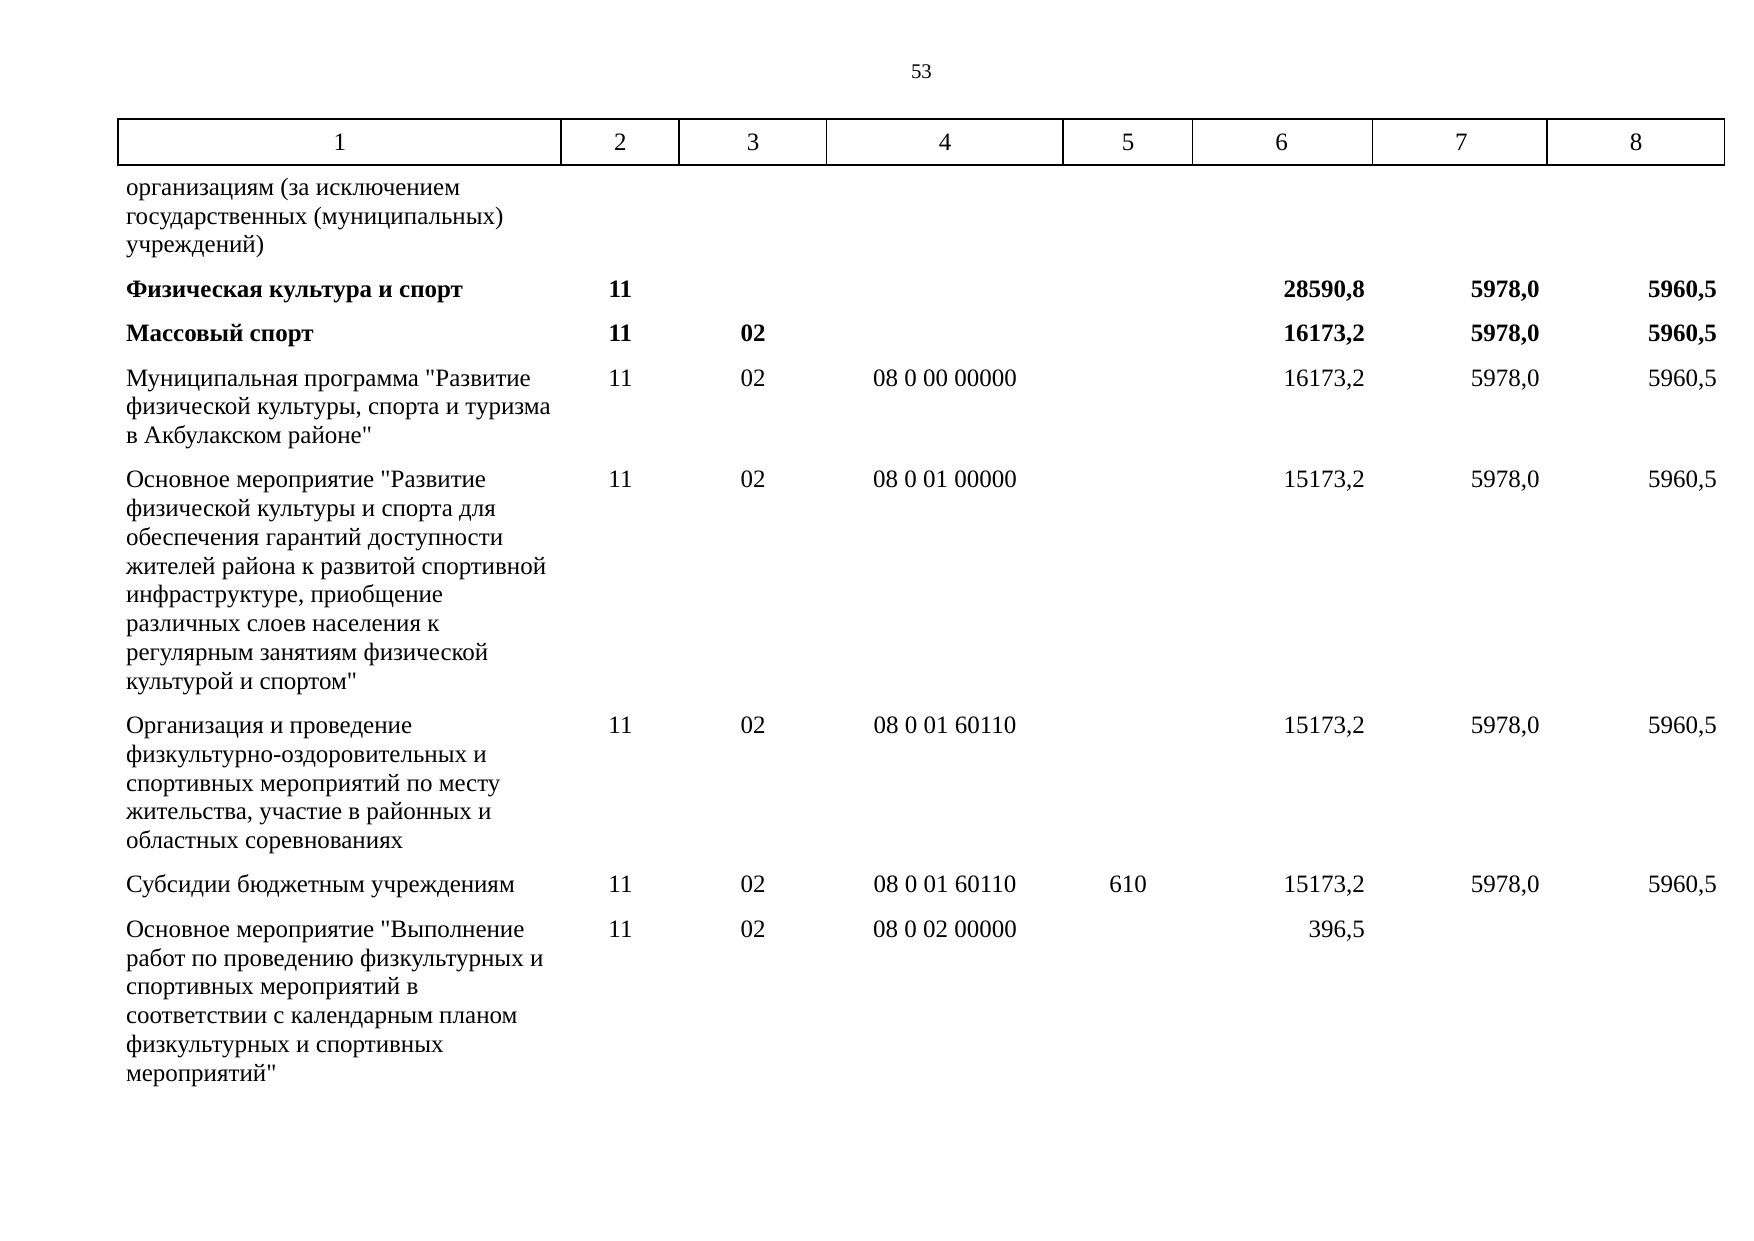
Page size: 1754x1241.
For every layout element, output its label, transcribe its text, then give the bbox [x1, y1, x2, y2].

table_cell 5978,0 [1372, 457, 1547, 702]
table_cell [1372, 166, 1547, 266]
table_cell [679, 166, 827, 266]
table_cell 11 [561, 702, 679, 862]
table_cell 28590,8 [1193, 266, 1372, 310]
table_cell 15173,2 [1193, 457, 1372, 702]
table_header [1064, 120, 1192, 164]
table_cell 11 [561, 457, 679, 702]
table_cell 5978,0 [1372, 702, 1547, 862]
table_cell [1547, 906, 1724, 1094]
table_header [1373, 120, 1546, 164]
table_cell [1063, 702, 1193, 862]
table_cell 610 [1063, 862, 1193, 906]
table_cell организациям (за исключением государственных (муниципальных) учреждений) [118, 166, 561, 266]
table_cell 5960,5 [1547, 457, 1724, 702]
table_header 6 [1201, 128, 1362, 156]
table_cell 5960,5 [1547, 862, 1724, 906]
table_cell [679, 266, 827, 310]
table_header [680, 120, 826, 164]
table_cell 02 [679, 457, 827, 702]
table_cell Основное мероприятие "Развитие физической культуры и спорта для обеспечения гарантий доступности жителей района к развитой спортивной инфраструктуре, приобщение различных слоев населения к регулярным занятиям физической культурой и спортом" [118, 457, 561, 702]
table_cell 02 [679, 702, 827, 862]
table_header [827, 120, 1062, 164]
table_cell 16173,2 [1193, 310, 1372, 355]
table_cell [1063, 266, 1193, 310]
table_cell [827, 166, 1063, 266]
table_cell 5978,0 [1372, 266, 1547, 310]
table_header 2 [569, 128, 671, 156]
table_cell Массовый спорт [118, 310, 561, 355]
table_cell 08 0 01 00000 [827, 457, 1063, 702]
table_cell [561, 166, 679, 266]
table_header 7 [1380, 128, 1542, 156]
table_header 3 [687, 128, 819, 156]
table_cell [1063, 355, 1193, 457]
table_cell Муниципальная программа "Развитие физической культуры, спорта и туризма в Акбулакском районе" [118, 355, 561, 457]
table_cell [827, 310, 1063, 355]
table_cell 5978,0 [1372, 355, 1547, 457]
table_cell 15173,2 [1193, 862, 1372, 906]
table_cell 5960,5 [1547, 266, 1724, 310]
table_cell 11 [561, 266, 679, 310]
table_cell 11 [561, 906, 679, 1094]
table_cell Организация и проведение физкультурно-оздоровительных и спортивных мероприятий по месту жительства, участие в районных и областных соревнованиях [118, 702, 561, 862]
table_cell 16173,2 [1193, 355, 1372, 457]
table_header [1548, 120, 1724, 164]
table_header 8 [1555, 128, 1716, 156]
table_header [1193, 120, 1372, 164]
table_cell Субсидии бюджетным учреждениям [118, 862, 561, 906]
table_cell 11 [561, 310, 679, 355]
table_cell [1547, 166, 1724, 266]
table_header 4 [835, 128, 1055, 156]
table_cell 02 [679, 355, 827, 457]
table_cell [1063, 166, 1193, 266]
table_cell 15173,2 [1193, 702, 1372, 862]
table_cell 5960,5 [1547, 702, 1724, 862]
table_cell Основное мероприятие "Выполнение работ по проведению физкультурных и спортивных мероприятий в соответствии с календарным планом физкультурных и спортивных мероприятий" [118, 906, 561, 1094]
table_header 1 [126, 128, 553, 156]
table_cell 11 [561, 355, 679, 457]
table_cell 5978,0 [1372, 310, 1547, 355]
table_cell 5978,0 [1372, 862, 1547, 906]
table_cell 02 [679, 310, 827, 355]
table_cell 396,5 [1193, 906, 1372, 1094]
table_header [562, 120, 678, 164]
table_cell [1063, 310, 1193, 355]
table_cell 5960,5 [1547, 355, 1724, 457]
table_cell [1063, 906, 1193, 1094]
table_cell [1193, 166, 1372, 266]
table_cell 08 0 01 60110 [827, 702, 1063, 862]
table_cell 08 0 01 60110 [827, 862, 1063, 906]
table_cell 02 [679, 906, 827, 1094]
table_cell 08 0 00 00000 [827, 355, 1063, 457]
table_cell [1372, 906, 1547, 1094]
table_cell 02 [679, 862, 827, 906]
table_cell [827, 266, 1063, 310]
table_header [119, 120, 560, 164]
table_cell Физическая культура и спорт [118, 266, 561, 310]
table_cell 08 0 02 00000 [827, 906, 1063, 1094]
table_cell [1063, 457, 1193, 702]
table_header 5 [1071, 128, 1185, 156]
table_cell 5960,5 [1547, 310, 1724, 355]
table_cell 11 [561, 862, 679, 906]
